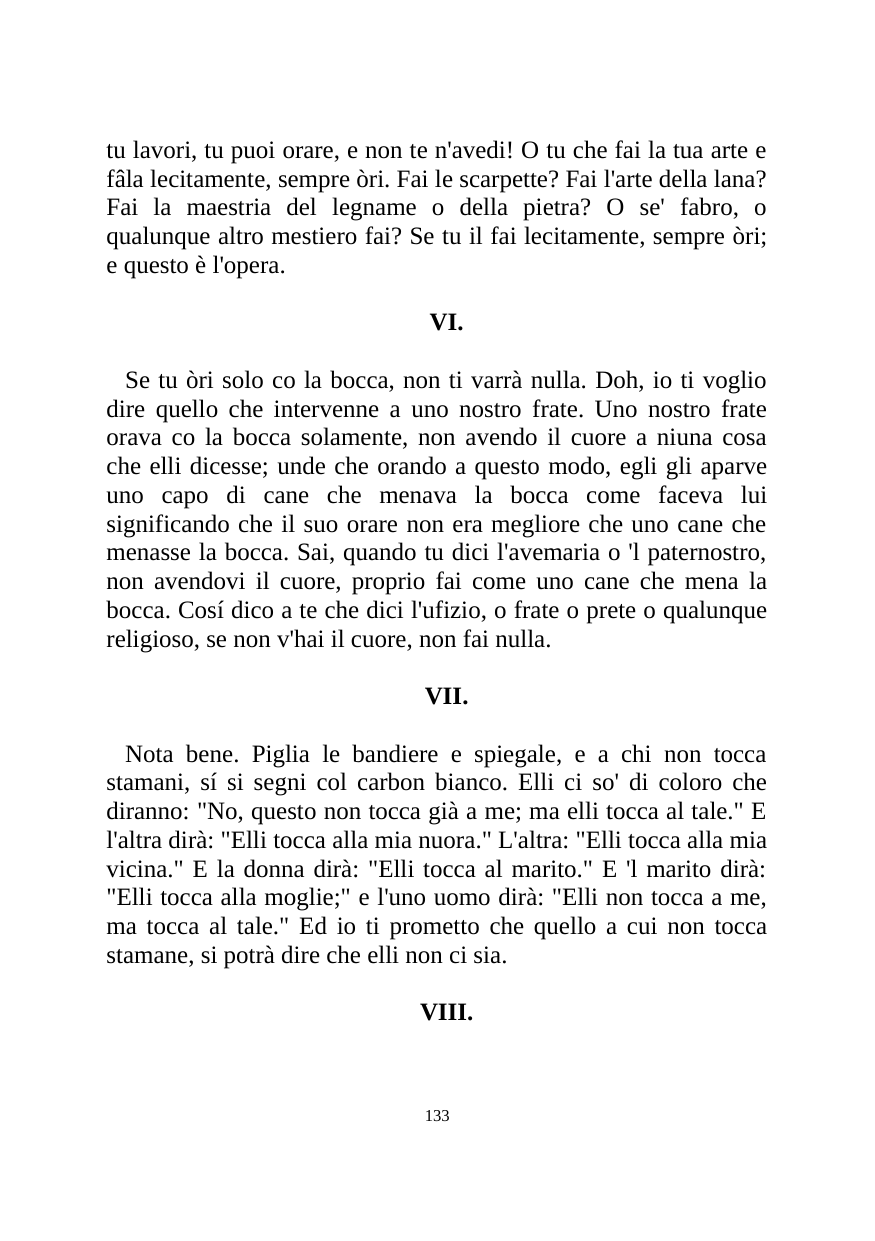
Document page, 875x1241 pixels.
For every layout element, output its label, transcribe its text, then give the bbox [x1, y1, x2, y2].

text VI. [106, 307, 768, 336]
text Se tu òri solo co la bocca, non ti varrà nulla. Doh, io ti voglio dire quello che intervenne a uno nostro frate. Uno nostro frate orava co la bocca solamente, non avendo il cuore a niuna cosa che elli dicesse; unde che orando a questo modo, egli gli aparve uno capo di cane che menava la bocca come faceva lui significando che il suo orare non era megliore che uno cane che menasse la bocca. Sai, quando tu dici l'avemaria o 'l paternostro, non avendovi il cuore, proprio fai come uno cane che mena la bocca. Cosí dico a te che dici l'ufizio, o frate o prete o qualunque religioso, se non v'hai il cuore, non fai nulla. [106, 365, 768, 652]
text VIII. [106, 997, 768, 1026]
text VII. [106, 681, 768, 710]
text Nota bene. Piglia le bandiere e spiegale, e a chi non tocca stamani, sí si segni col carbon bianco. Elli ci so' di coloro che diranno: "No, questo non tocca già a me; ma elli tocca al tale." E l'altra dirà: "Elli tocca alla mia nuora." L'altra: "Elli tocca alla mia vicina." E la donna dirà: "Elli tocca al marito." E 'l marito dirà: "Elli tocca alla moglie;" e l'uno uomo dirà: "Elli non tocca a me, ma tocca al tale." Ed io ti prometto che quello a cui non tocca stamane, si potrà dire che elli non ci sia. [106, 739, 768, 969]
text tu lavori, tu puoi orare, e non te n'avedi! O tu che fai la tua arte e fâla lecitamente, sempre òri. Fai le scarpette? Fai l'arte della lana? Fai la maestria del legname o della pietra? O se' fabro, o qualunque altro mestiero fai? Se tu il fai lecitamente, sempre òri; e questo è l'opera. [106, 135, 768, 279]
